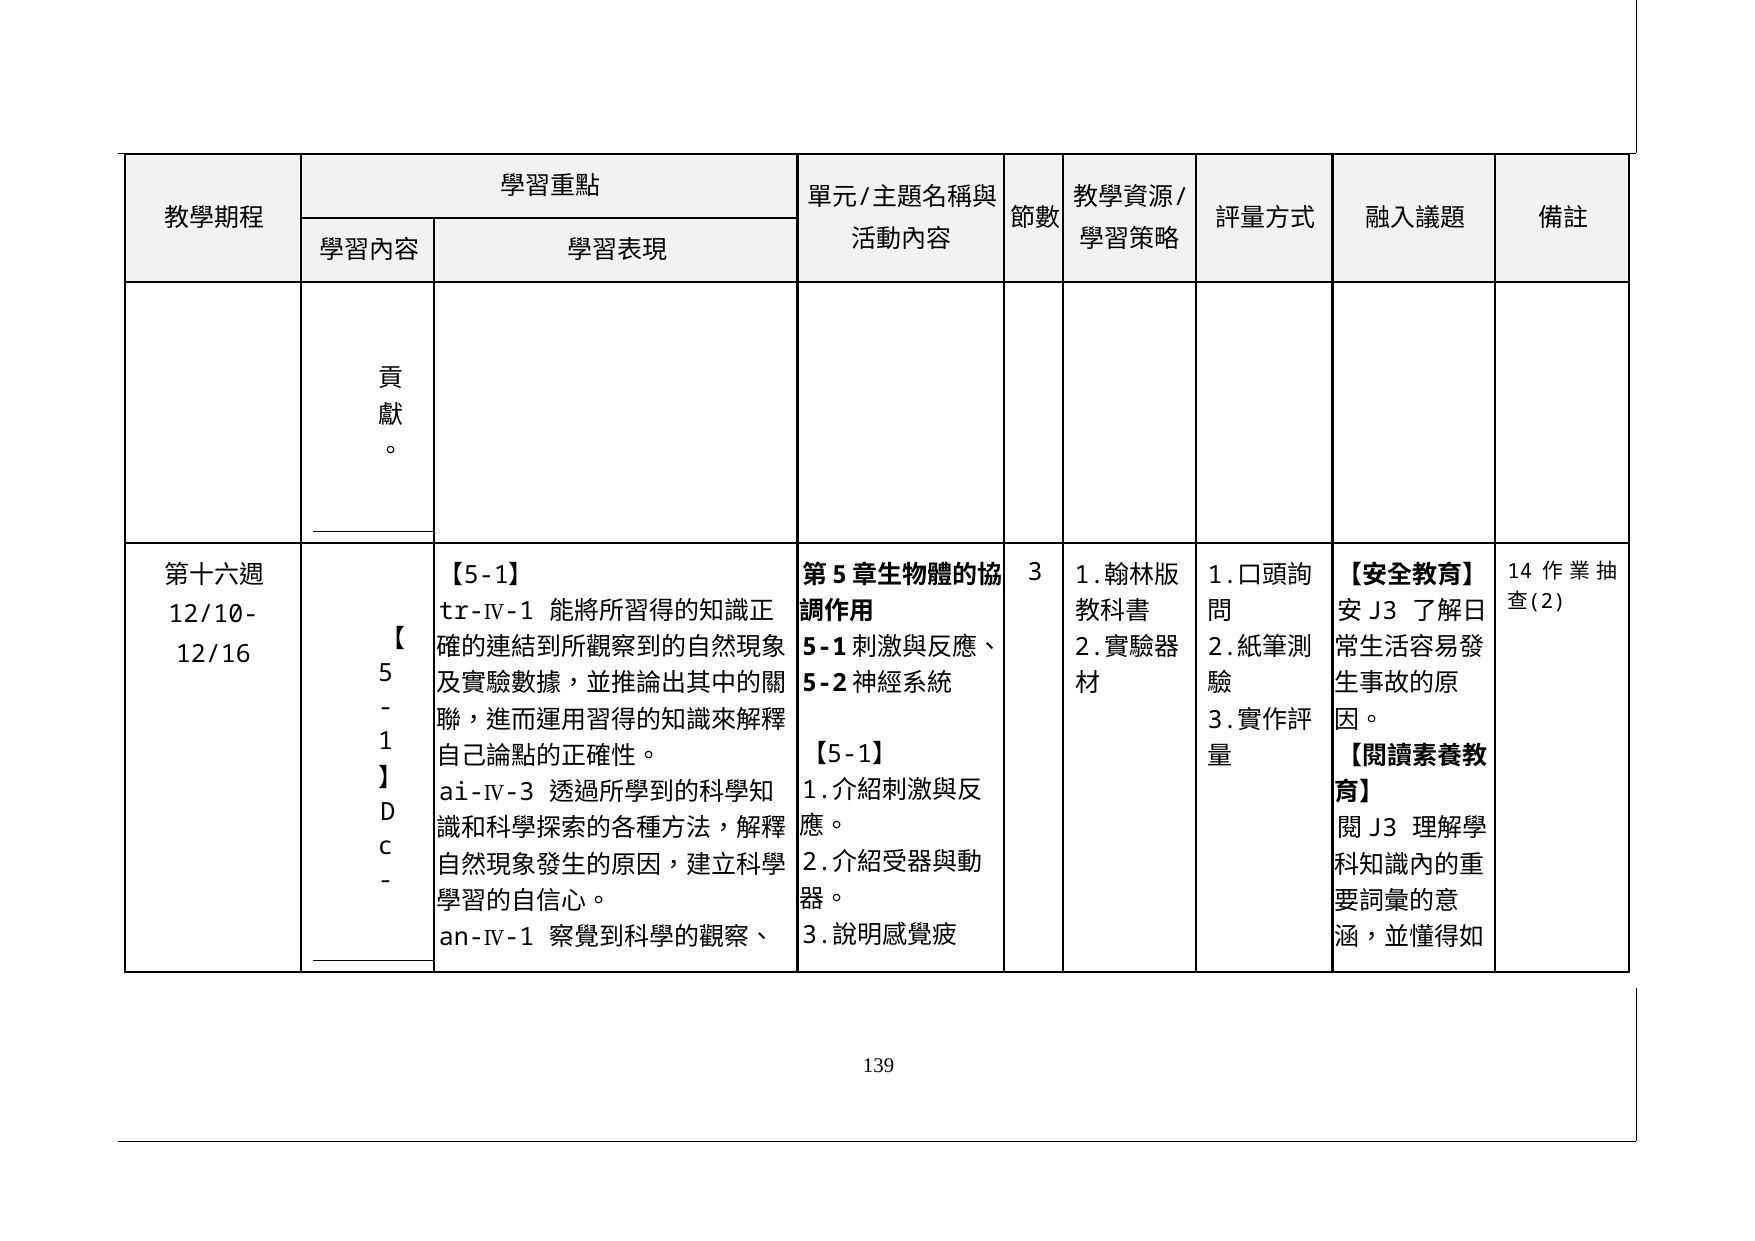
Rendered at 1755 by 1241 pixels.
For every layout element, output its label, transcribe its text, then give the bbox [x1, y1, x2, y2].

table_header 融入議題 [1334, 155, 1494, 281]
table_cell [435, 283, 796, 542]
table_cell [1334, 283, 1494, 542]
table_cell 1.口頭詢問 2.紙筆測驗 3.實作評量 [1197, 544, 1331, 971]
table_cell 3 [1005, 544, 1062, 971]
table_cell 1.翰林版教科書 2.實驗器材 [1064, 544, 1195, 971]
table_cell [1064, 283, 1195, 542]
table_cell 貢獻。 [302, 283, 433, 542]
table_cell 【安全教育】 安J3 了解日常生活容易發生事故的原因。 【閱讀素養教育】 閱J3 理解學科知識內的重要詞彙的意涵，並懂得如 [1334, 544, 1494, 971]
table_cell 【5-1】 tr-Ⅳ-1 能將所習得的知識正確的連結到所觀察到的自然現象及實驗數據，並推論出其中的關聯，進而運用習得的知識來解釋自己論點的正確性。 ai-Ⅳ-3 透過所學到的科學知識和科學探索的各種方法，解釋自然現象發生的原因，建立科學學習的自信心。 an-Ⅳ-1 察覺到科學的觀察、 [435, 544, 796, 971]
table_cell 【5-1】 Dc- [302, 544, 433, 971]
table_header 節數 [1005, 155, 1062, 281]
table_cell 學習內容 [302, 219, 433, 281]
table_cell 14作業抽查(2) [1496, 544, 1628, 971]
table_cell [1496, 283, 1628, 542]
table_header 評量方式 [1197, 155, 1331, 281]
table_header 學習重點 [302, 155, 796, 217]
table_cell 第十六週12/10-12/16 [126, 544, 300, 971]
table_cell [799, 283, 1003, 542]
table_header 單元/主題名稱與活動內容 [799, 155, 1003, 281]
table_cell [1197, 283, 1331, 542]
table_header 教學期程 [126, 155, 300, 281]
table_header 教學資源/學習策略 [1064, 155, 1195, 281]
table_cell 第5章生物體的協調作用 5-1刺激與反應、 5-2神經系統 【5-1】 1.介紹刺激與反應。 2.介紹受器與動器。 3.說明感覺疲 [799, 544, 1003, 971]
table_header 備註 [1496, 155, 1628, 281]
table_cell [1005, 283, 1062, 542]
table_cell [126, 283, 300, 542]
table_cell 學習表現 [435, 219, 796, 281]
